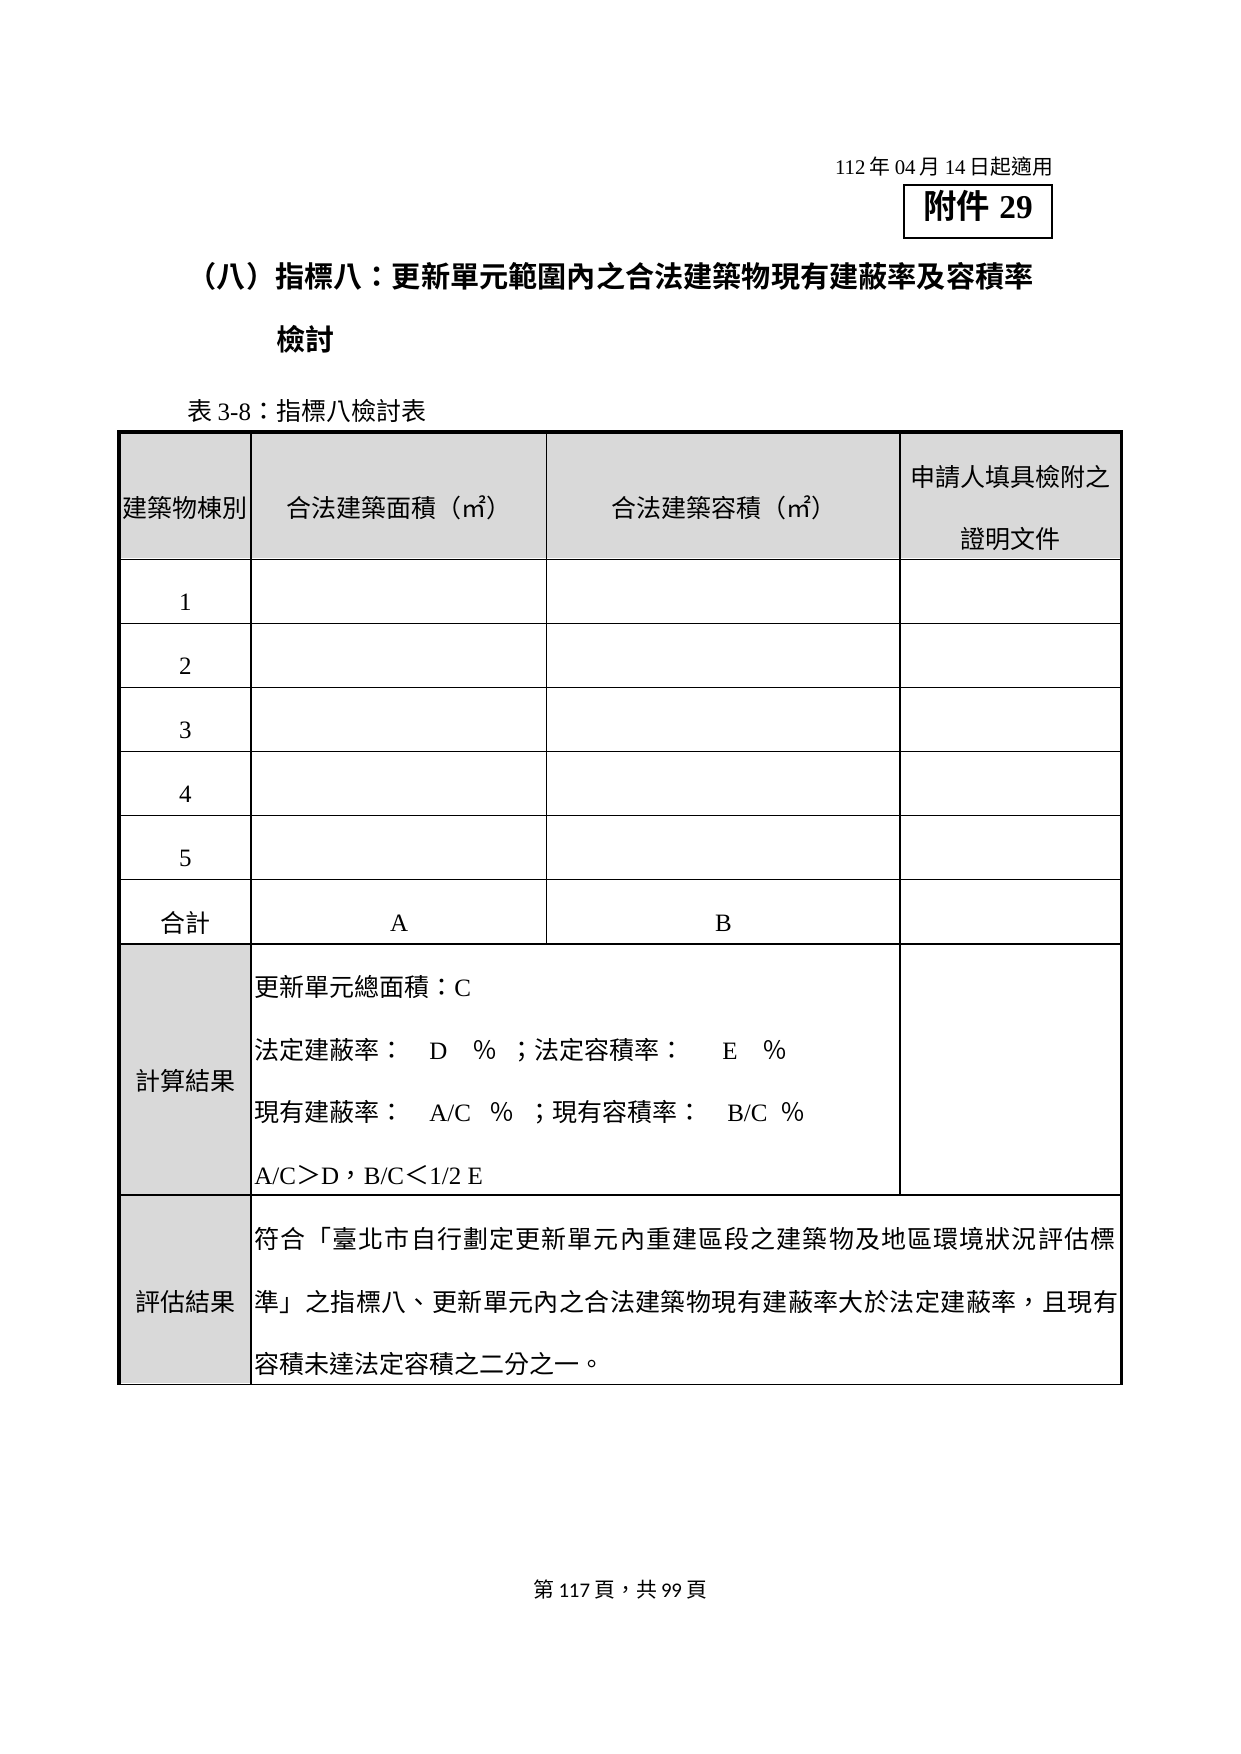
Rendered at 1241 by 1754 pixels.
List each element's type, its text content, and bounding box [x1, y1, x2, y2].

table_cell [901, 816, 1120, 879]
table_cell [547, 816, 899, 879]
table_cell 更新單元總面積：C 法定建蔽率： D ％ ；法定容積率： E ％ 現有建蔽率： A/C ％ ；現有容積率： B/C ％ A/C＞D，B/C＜1/2 E [252, 945, 899, 1194]
table_cell [901, 688, 1120, 751]
table_cell [547, 624, 899, 687]
table_cell 3 [121, 688, 250, 751]
text （八）指標八：更新單元範圍內之合法建築物現有建蔽率及容積率檢討 [187, 233, 1053, 358]
table_cell [252, 752, 546, 815]
table_cell [901, 560, 1120, 622]
table_cell [901, 945, 1120, 1194]
text 表3-8：指標八檢討表 [187, 368, 1053, 430]
table_cell 評估結果 [121, 1196, 250, 1383]
table_header 合法建築面積（㎡） [252, 434, 546, 558]
table_cell B [547, 880, 899, 943]
table_cell [547, 688, 899, 751]
table_cell [901, 880, 1120, 943]
table_cell [901, 752, 1120, 815]
table_cell [252, 624, 546, 687]
table_cell 4 [121, 752, 250, 815]
table_cell [252, 688, 546, 751]
table_header 建築物棟別 [121, 434, 250, 558]
table_cell 5 [121, 816, 250, 879]
table_header 申請人填具檢附之證明文件 [901, 434, 1120, 558]
table_cell 1 [121, 560, 250, 622]
table_cell [252, 560, 546, 622]
table_cell 2 [121, 624, 250, 687]
table_cell [547, 752, 899, 815]
table_cell A [252, 880, 546, 943]
table_header 合法建築容積（㎡） [547, 434, 899, 558]
table_cell 計算結果 [121, 945, 250, 1194]
table_cell [901, 624, 1120, 687]
table_cell [252, 816, 546, 879]
table_cell 合計 [121, 880, 250, 943]
table_cell [547, 560, 899, 622]
table_cell 符合「臺北市自行劃定更新單元內重建區段之建築物及地區環境狀況評估標準」之指標八、更新單元內之合法建築物現有建蔽率大於法定建蔽率，且現有容積未達法定容積之二分之一。 [252, 1196, 1120, 1383]
